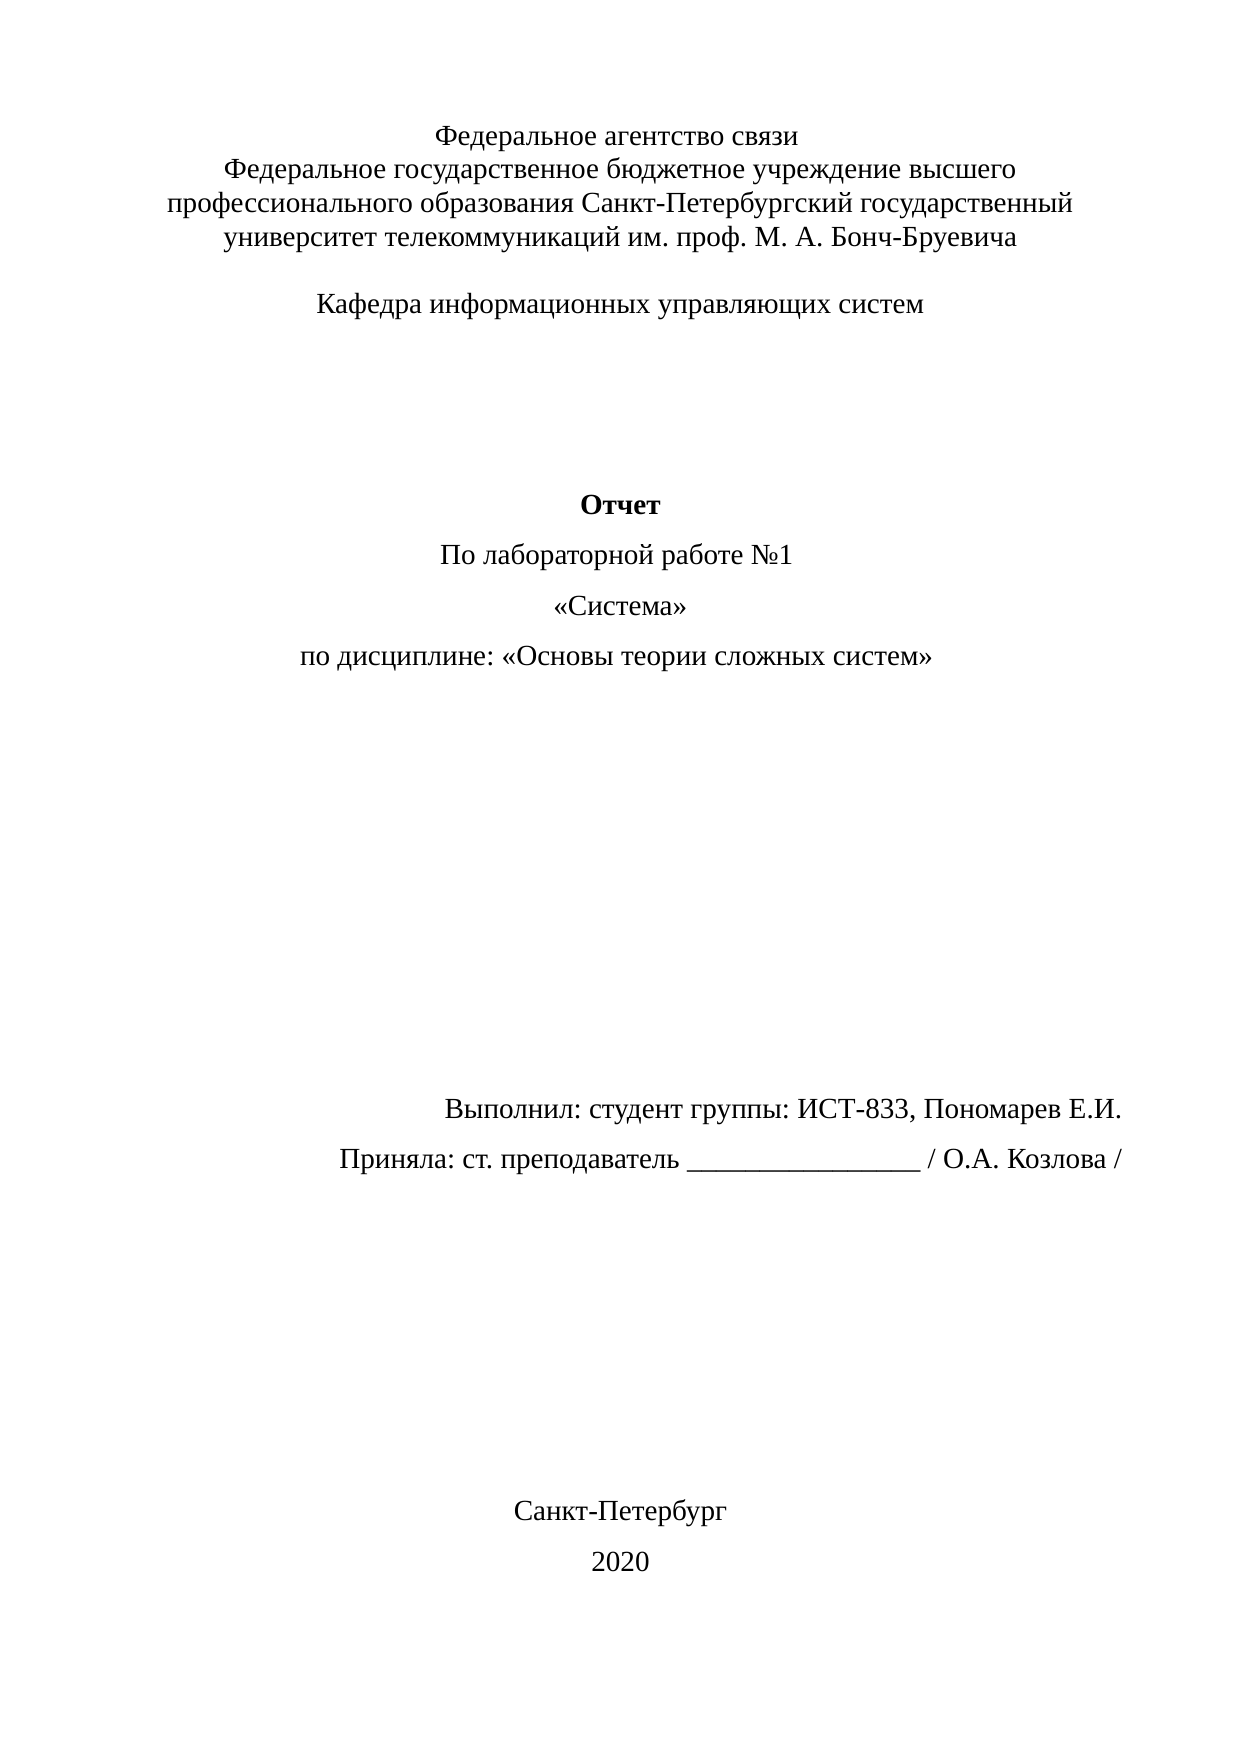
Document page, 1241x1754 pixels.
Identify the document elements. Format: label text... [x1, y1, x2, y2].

text Выполнил: студент группы: ИСТ-833, Пономарев Е.И. [118, 1091, 1122, 1124]
text Отчет [118, 487, 1122, 521]
text Кафедра информационных управляющих систем [118, 286, 1122, 319]
text По лабораторной работе №1 [118, 537, 1122, 571]
text «Система» [118, 588, 1122, 621]
text Приняла: ст. преподаватель ________________ / О.А. Козлова / [118, 1141, 1122, 1175]
text по дисциплине: «Основы теории сложных систем» [118, 638, 1122, 672]
text Федеральное государственное бюджетное учреждение высшего профессионального образования Санкт-Петербургский государственный университет телекоммуникаций им. проф. М. А. Бонч-Бруевича [118, 152, 1122, 252]
text Федеральное агентство связи [118, 118, 1122, 152]
text 2020 [118, 1544, 1122, 1577]
text Санкт-Петербург [118, 1493, 1122, 1527]
